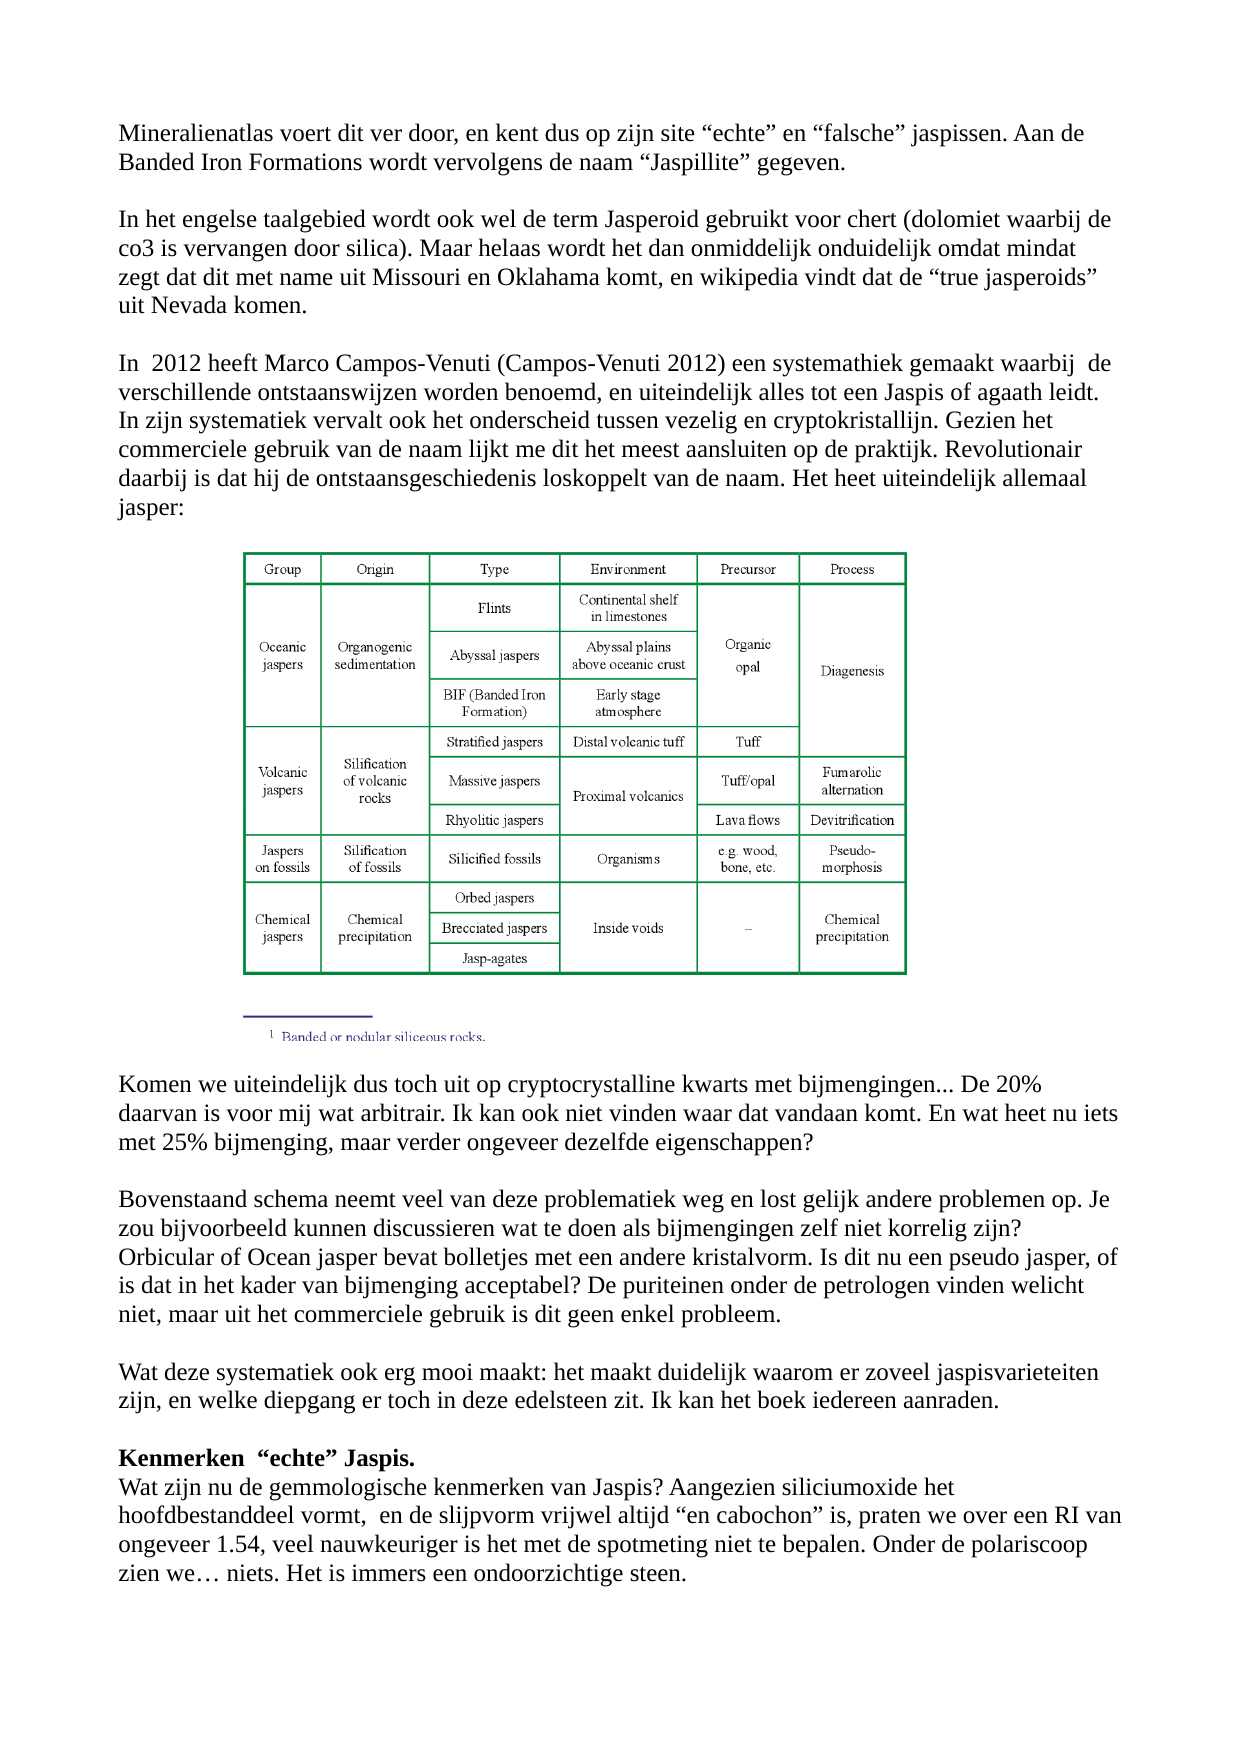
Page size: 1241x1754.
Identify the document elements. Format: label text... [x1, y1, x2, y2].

text In het engelse taalgebied wordt ook wel de term Jasperoid gebruikt voor chert (dolomiet waarbij de co3 is vervangen door silica). Maar helaas wordt het dan onmiddelijk onduidelijk omdat mindat zegt dat dit met name uit Missouri en Oklahama komt, en wikipedia vindt dat de “true jasperoids” uit Nevada komen. [118, 204, 1122, 319]
text Kenmerken “echte” Jaspis. [118, 1443, 1122, 1472]
text Bovenstaand schema neemt veel van deze problematiek weg en lost gelijk andere problemen op. Je zou bijvoorbeeld kunnen discussieren wat te doen als bijmengingen zelf niet korrelig zijn? Orbicular of Ocean jasper bevat bolletjes met een andere kristalvorm. Is dit nu een pseudo jasper, of is dat in het kader van bijmenging acceptabel? De puriteinen onder de petrologen vinden welicht niet, maar uit het commerciele gebruik is dit geen enkel probleem. [118, 1184, 1122, 1328]
text Wat deze systematiek ook erg mooi maakt: het maakt duidelijk waarom er zoveel jaspisvarieteiten zijn, en welke diepgang er toch in deze edelsteen zit. Ik kan het boek iedereen aanraden. [118, 1357, 1122, 1414]
text Mineralienatlas voert dit ver door, en kent dus op zijn site “echte” en “falsche” jaspissen. Aan de Banded Iron Formations wordt vervolgens de naam “Jaspillite” gegeven. [118, 118, 1122, 176]
picture [242, 551, 908, 1041]
text Komen we uiteindelijk dus toch uit op cryptocrystalline kwarts met bijmengingen... De 20% daarvan is voor mij wat arbitrair. Ik kan ook niet vinden waar dat vandaan komt. En wat heet nu iets met 25% bijmenging, maar verder ongeveer dezelfde eigenschappen? [118, 1069, 1122, 1156]
text Wat zijn nu de gemmologische kenmerken van Jaspis? Aangezien siliciumoxide het hoofdbestanddeel vormt, en de slijpvorm vrijwel altijd “en cabochon” is, praten we over een RI van ongeveer 1.54, veel nauwkeuriger is het met de spotmeting niet te bepalen. Onder de polariscoop zien we… niets. Het is immers een ondoorzichtige steen. [118, 1472, 1122, 1587]
text In 2012 heeft Marco Campos-Venuti (Campos-Venuti 2012) een systemathiek gemaakt waarbij de verschillende ontstaanswijzen worden benoemd, en uiteindelijk alles tot een Jaspis of agaath leidt. In zijn systematiek vervalt ook het onderscheid tussen vezelig en cryptokristallijn. Gezien het commerciele gebruik van de naam lijkt me dit het meest aansluiten op de praktijk. Revolutionair daarbij is dat hij de ontstaansgeschiedenis loskoppelt van de naam. Het heet uiteindelijk allemaal jasper: [118, 348, 1122, 521]
